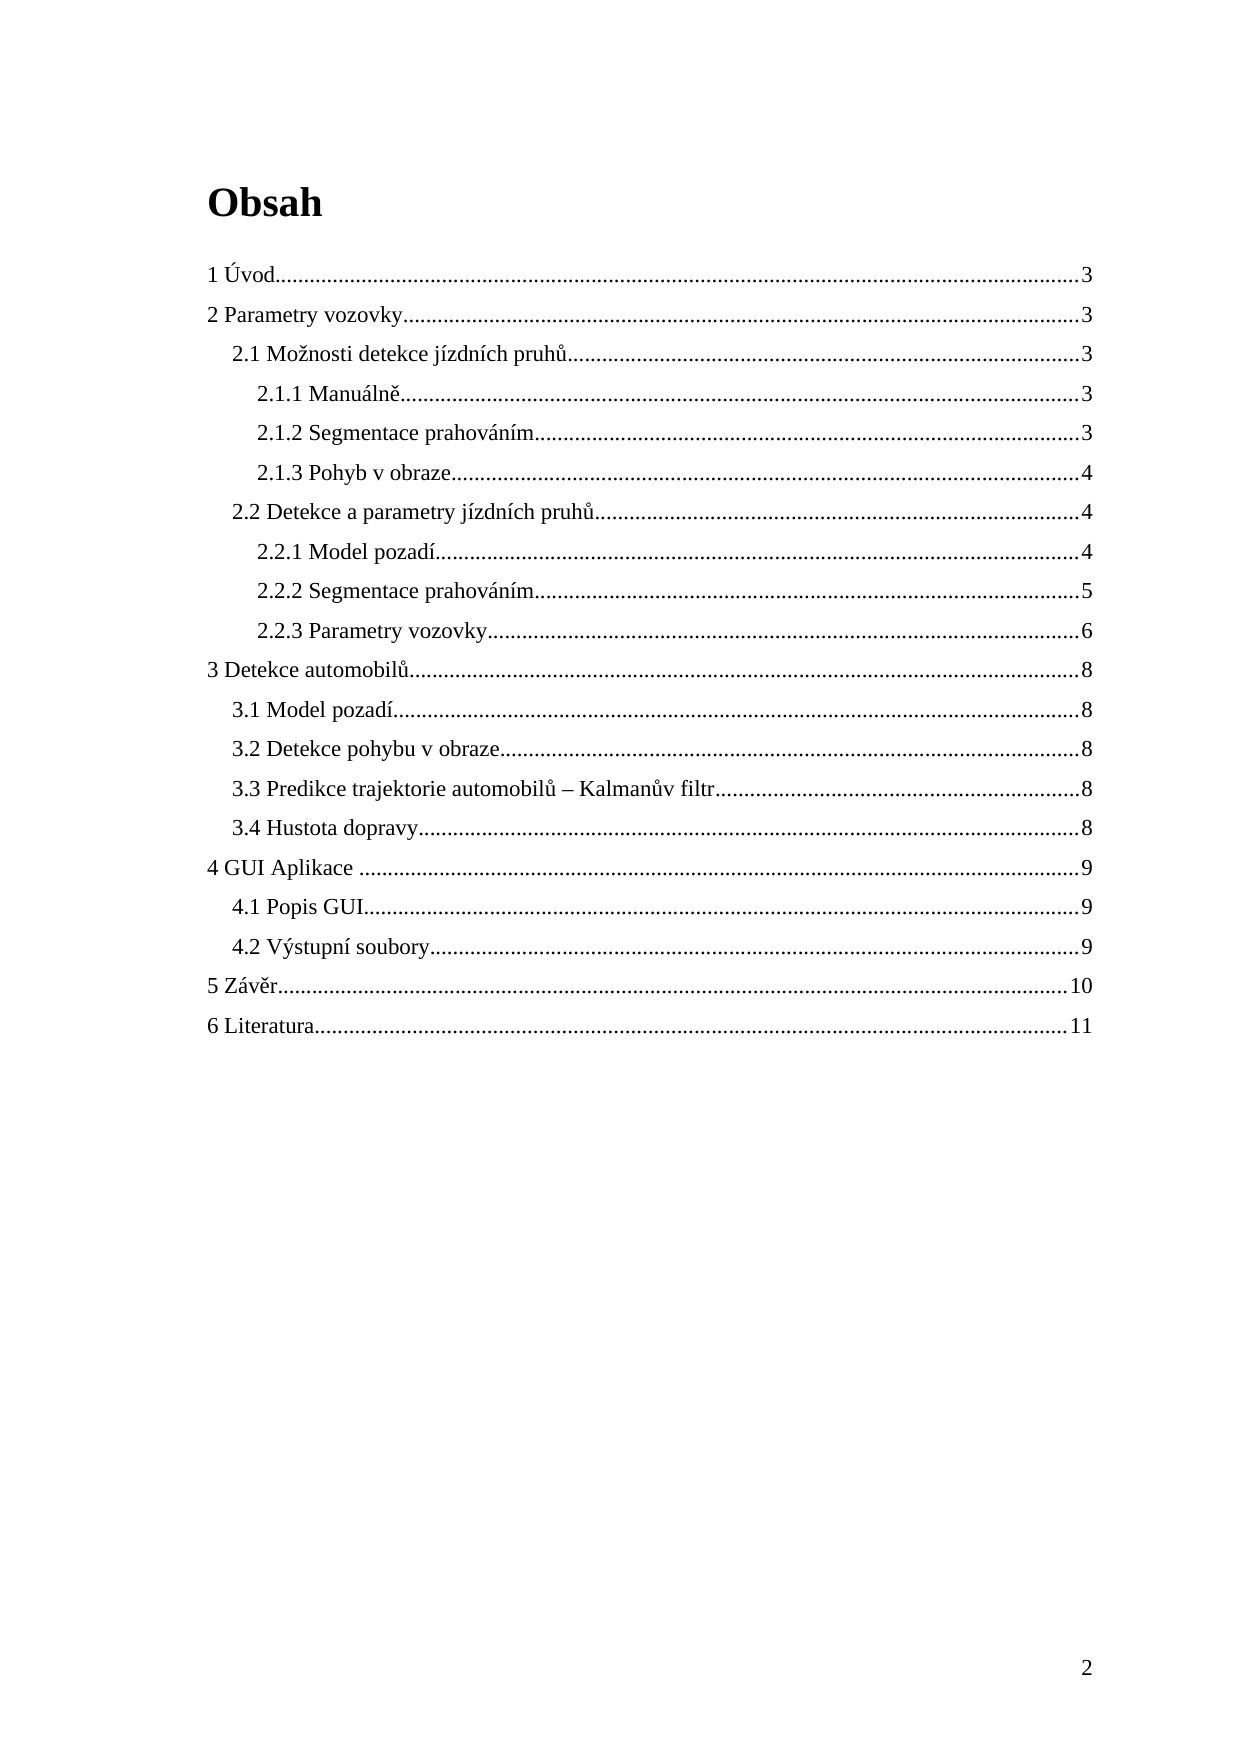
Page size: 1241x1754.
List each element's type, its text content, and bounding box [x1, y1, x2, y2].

text 2.1.1 Manuálně 3 [257, 380, 1092, 406]
text 2.1 Možnosti detekce jízdních pruhů 3 [232, 341, 1092, 367]
text 4.2 Výstupní soubory 9 [232, 933, 1092, 959]
text 3.4 Hustota dopravy 8 [232, 814, 1092, 841]
text 2.2.1 Model pozadí 4 [257, 538, 1092, 564]
text 3.3 Predikce trajektorie automobilů – Kalmanův filtr 8 [232, 775, 1092, 801]
text 2.1.2 Segmentace prahováním 3 [257, 419, 1092, 446]
text 2.2.3 Parametry vozovky 6 [257, 617, 1092, 643]
text Obsah [207, 177, 1092, 225]
text 1 Úvod 3 [207, 262, 1092, 288]
text 4 GUI Aplikace 9 [207, 854, 1092, 880]
text 2.1.3 Pohyb v obraze 4 [257, 459, 1092, 485]
text 2 Parametry vozovky 3 [207, 301, 1092, 327]
text 6 Literatura 11 [207, 1012, 1092, 1038]
text 2.2.2 Segmentace prahováním 5 [257, 577, 1092, 604]
text 2.2 Detekce a parametry jízdních pruhů 4 [232, 498, 1092, 525]
text 3 Detekce automobilů 8 [207, 656, 1092, 683]
text 5 Závěr 10 [207, 972, 1092, 998]
text 3.2 Detekce pohybu v obraze 8 [232, 735, 1092, 762]
text 3.1 Model pozadí 8 [232, 696, 1092, 722]
text 4.1 Popis GUI 9 [232, 893, 1092, 919]
